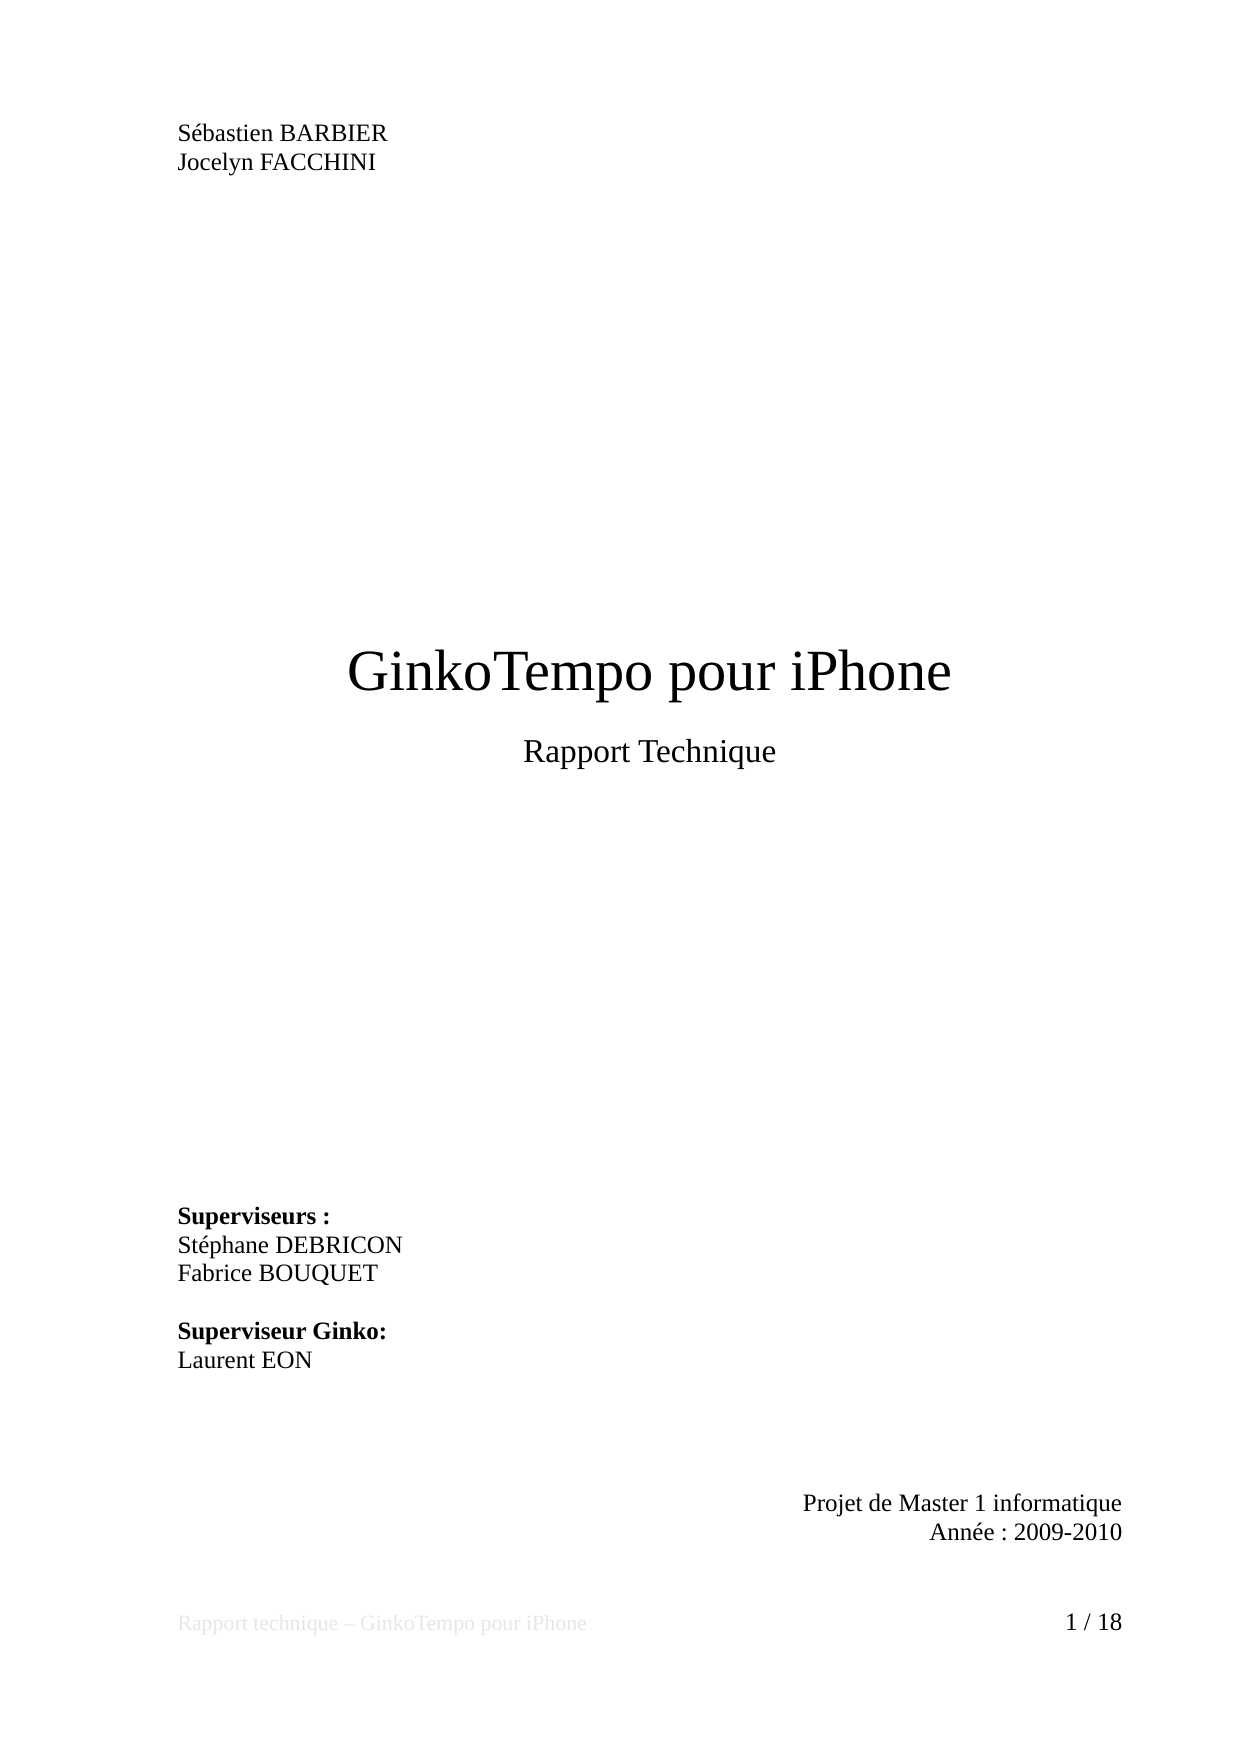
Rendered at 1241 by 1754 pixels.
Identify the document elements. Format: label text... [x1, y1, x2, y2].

text Laurent EON [118, 1345, 1122, 1373]
text Fabrice BOUQUET [118, 1258, 1122, 1287]
text GinkoTempo pour iPhone [118, 636, 1122, 703]
text Année : 2009-2010 [118, 1517, 1122, 1546]
text Sébastien BARBIER [118, 118, 1122, 147]
text Rapport Technique [118, 731, 1122, 770]
text Projet de Master 1 informatique [118, 1488, 1122, 1517]
text Superviseurs : [118, 1201, 1122, 1230]
text Stéphane DEBRICON [118, 1230, 1122, 1258]
text Superviseur Ginko: [118, 1316, 1122, 1345]
text Jocelyn FACCHINI [118, 147, 1122, 176]
